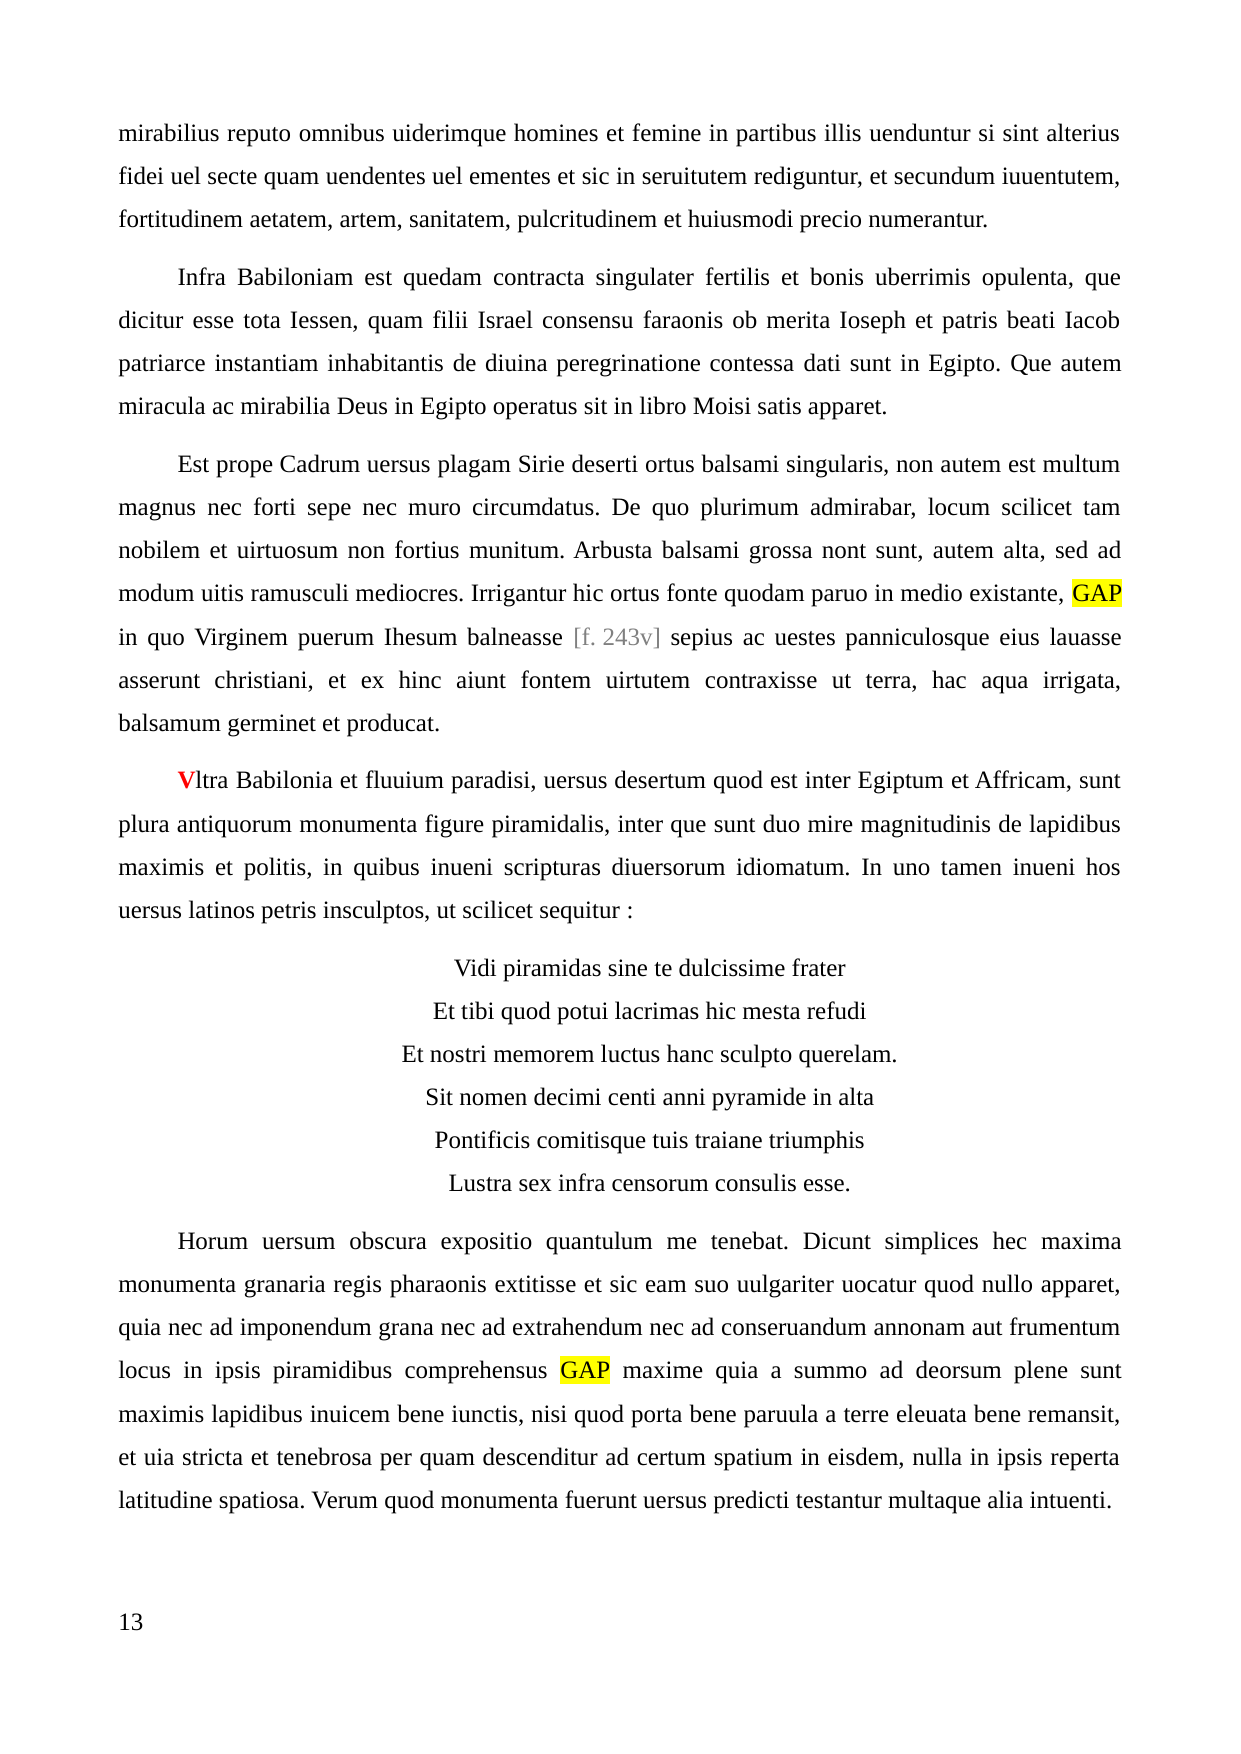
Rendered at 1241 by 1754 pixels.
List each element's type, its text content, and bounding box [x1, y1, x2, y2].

text Pontificis comitisque tuis traiane triumphis [118, 1125, 1122, 1154]
text mirabilius reputo omnibus uiderimque homines et femine in partibus illis uenduntur si sint alterius fidei uel secte quam uendentes uel ementes et sic in seruitutem rediguntur, et secundum iuuentutem, fortitudinem aetatem, artem, sanitatem, pulcritudinem et huiusmodi precio numerantur. [118, 118, 1122, 233]
text Vidi piramidas sine te dulcissime frater [118, 953, 1122, 981]
text Et tibi quod potui lacrimas hic mesta refudi [118, 996, 1122, 1024]
text Et nostri memorem luctus hanc sculpto querelam. [118, 1039, 1122, 1068]
text Infra Babiloniam est quedam contracta singulater fertilis et bonis uberrimis opulenta, que dicitur esse tota Iessen, quam filii Israel consensu faraonis ob merita Ioseph et patris beati Iacob patriarce instantiam inhabitantis de diuina peregrinatione contessa dati sunt in Egipto. Que autem miracula ac mirabilia Deus in Egipto operatus sit in libro Moisi satis apparet. [118, 262, 1122, 420]
text Lustra sex infra censorum consulis esse. [118, 1168, 1122, 1197]
text Vltra Babilonia et fluuium paradisi, uersus desertum quod est inter Egiptum et Affricam, sunt plura antiquorum monumenta figure piramidalis, inter que sunt duo mire magnitudinis de lapidibus maximis et politis, in quibus inueni scripturas diuersorum idiomatum. In uno tamen inueni hos uersus latinos petris insculptos, ut scilicet sequitur : [118, 766, 1122, 924]
text Sit nomen decimi centi anni pyramide in alta [118, 1082, 1122, 1111]
text Est prope Cadrum uersus plagam Sirie deserti ortus balsami singularis, non autem est multum magnus nec forti sepe nec muro circumdatus. De quo plurimum admirabar, locum scilicet tam nobilem et uirtuosum non fortius munitum. Arbusta balsami grossa nont sunt, autem alta, sed ad modum uitis ramusculi mediocres. Irrigantur hic ortus fonte quodam paruo in medio existante, GAP in quo Virginem puerum Ihesum balneasse [f. 243v] sepius ac uestes panniculosque eius lauasse asserunt christiani, et ex hinc aiunt fontem uirtutem contraxisse ut terra, hac aqua irrigata, balsamum germinet et producat. [118, 449, 1122, 737]
text Horum uersum obscura expositio quantulum me tenebat. Dicunt simplices hec maxima monumenta granaria regis pharaonis extitisse et sic eam suo uulgariter uocatur quod nullo apparet, quia nec ad imponendum grana nec ad extrahendum nec ad conseruandum annonam aut frumentum locus in ipsis piramidibus comprehensus GAP maxime quia a summo ad deorsum plene sunt maximis lapidibus inuicem bene iunctis, nisi quod porta bene paruula a terre eleuata bene remansit, et uia stricta et tenebrosa per quam descenditur ad certum spatium in eisdem, nulla in ipsis reperta latitudine spatiosa. Verum quod monumenta fuerunt uersus predicti testantur multaque alia intuenti. [118, 1226, 1122, 1514]
